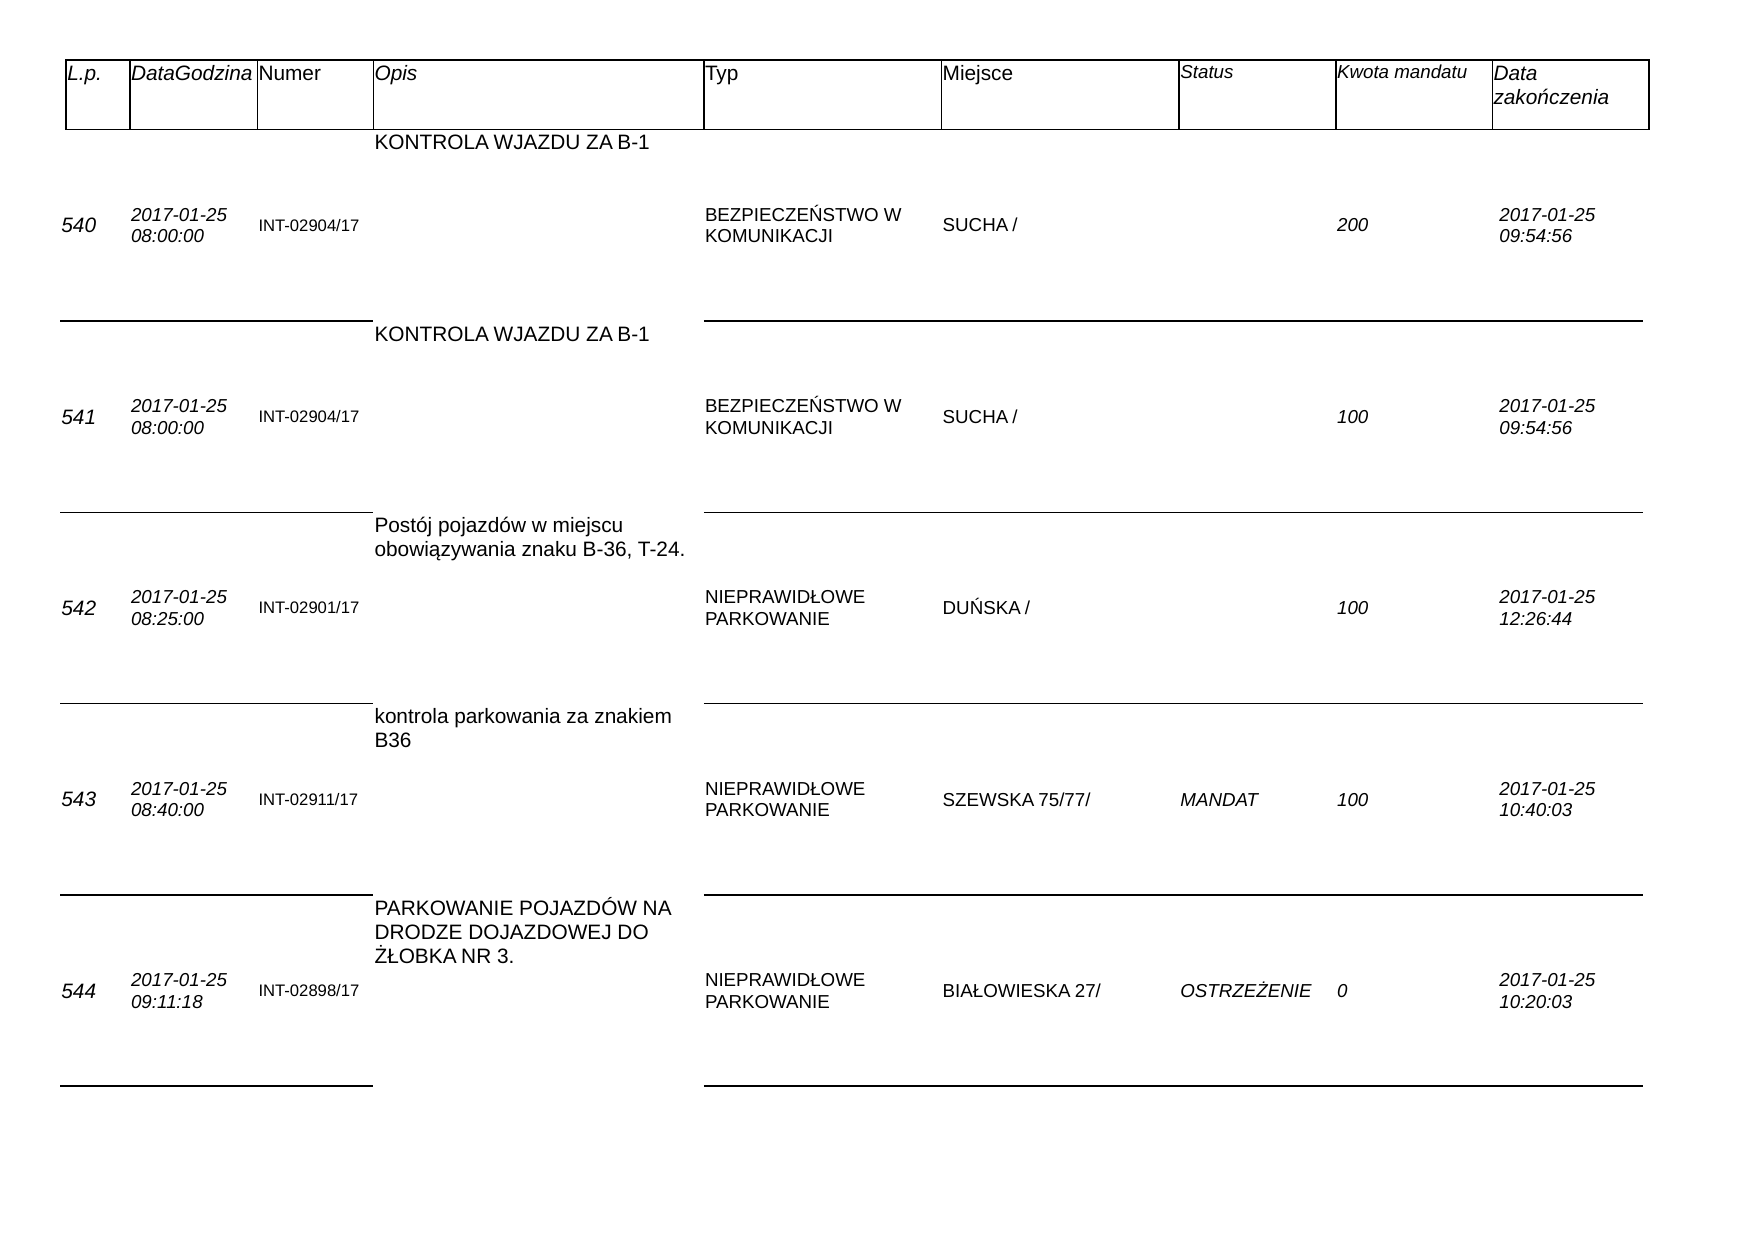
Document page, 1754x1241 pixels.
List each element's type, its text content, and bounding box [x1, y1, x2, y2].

table_cell NIEPRAWIDŁOWE PARKOWANIE [704, 896, 941, 1085]
table_header Opis [374, 61, 703, 129]
table_cell KONTROLA WJAZDU ZA B-1 [373, 130, 704, 320]
table_cell BIAŁOWIESKA 27/ [941, 896, 1179, 1085]
table_cell 2017-01-25 08:00:00 [130, 322, 257, 511]
table_cell DUŃSKA / [941, 513, 1179, 703]
table_cell 100 [1336, 704, 1498, 894]
table_cell SUCHA / [941, 322, 1179, 511]
table_cell 541 [60, 322, 130, 511]
table_cell [1643, 130, 1649, 320]
table_cell INT-02898/17 [257, 896, 373, 1085]
table_cell INT-02904/17 [257, 130, 373, 320]
table_cell 100 [1336, 322, 1498, 511]
table_cell [1643, 894, 1649, 1085]
table_header Status [1180, 61, 1335, 129]
table_header Numer [258, 61, 373, 129]
table_cell 542 [60, 513, 130, 703]
table_cell OSTRZEŻENIE [1179, 896, 1336, 1085]
table_cell kontrola parkowania za znakiem B36 [373, 703, 704, 894]
table_header Data zakończenia [1493, 61, 1648, 129]
table_header Typ [705, 61, 941, 129]
table_cell SZEWSKA 75/77/ [941, 704, 1179, 894]
table_header Kwota mandatu [1337, 61, 1492, 129]
table_cell [1179, 513, 1336, 703]
table_cell BEZPIECZEŃSTWO W KOMUNIKACJI [704, 322, 941, 511]
table_cell 2017-01-25 10:20:03 [1498, 896, 1643, 1085]
table_cell 2017-01-25 08:00:00 [130, 130, 257, 320]
table_header Miejsce [942, 61, 1178, 129]
table_cell MANDAT [1179, 704, 1336, 894]
table_cell NIEPRAWIDŁOWE PARKOWANIE [704, 513, 941, 703]
table_cell 0 [1336, 896, 1498, 1085]
table_cell [1179, 130, 1336, 320]
table_cell INT-02911/17 [257, 704, 373, 894]
table_cell 543 [60, 704, 130, 894]
table_cell 2017-01-25 08:25:00 [130, 513, 257, 703]
table_cell KONTROLA WJAZDU ZA B-1 [373, 320, 704, 511]
table_cell INT-02904/17 [257, 322, 373, 511]
table_cell [1643, 320, 1649, 511]
table_cell 100 [1336, 513, 1498, 703]
table_cell 2017-01-25 09:11:18 [130, 896, 257, 1085]
table_cell 2017-01-25 09:54:56 [1498, 130, 1643, 320]
table_cell 2017-01-25 10:40:03 [1498, 704, 1643, 894]
table_header [60, 59, 65, 129]
table_cell [1643, 703, 1649, 894]
table_cell 540 [60, 129, 130, 320]
table_cell Postój pojazdów w miejscu obowiązywania znaku B-36, T-24. [373, 511, 704, 703]
table_cell SUCHA / [941, 130, 1179, 320]
table_header L.p. [67, 61, 129, 129]
table_cell PARKOWANIE POJAZDÓW NA DRODZE DOJAZDOWEJ DO ŻŁOBKA NR 3. [373, 894, 704, 1085]
table_cell 200 [1336, 130, 1498, 320]
table_cell BEZPIECZEŃSTWO W KOMUNIKACJI [704, 130, 941, 320]
table_cell [1643, 511, 1649, 703]
table_cell 2017-01-25 09:54:56 [1498, 322, 1643, 511]
table_cell 2017-01-25 12:26:44 [1498, 513, 1643, 703]
table_cell 2017-01-25 08:40:00 [130, 704, 257, 894]
table_cell NIEPRAWIDŁOWE PARKOWANIE [704, 704, 941, 894]
table_header DataGodzina [131, 61, 257, 129]
table_cell INT-02901/17 [257, 513, 373, 703]
table_cell 544 [60, 896, 130, 1085]
table_cell [1179, 322, 1336, 511]
